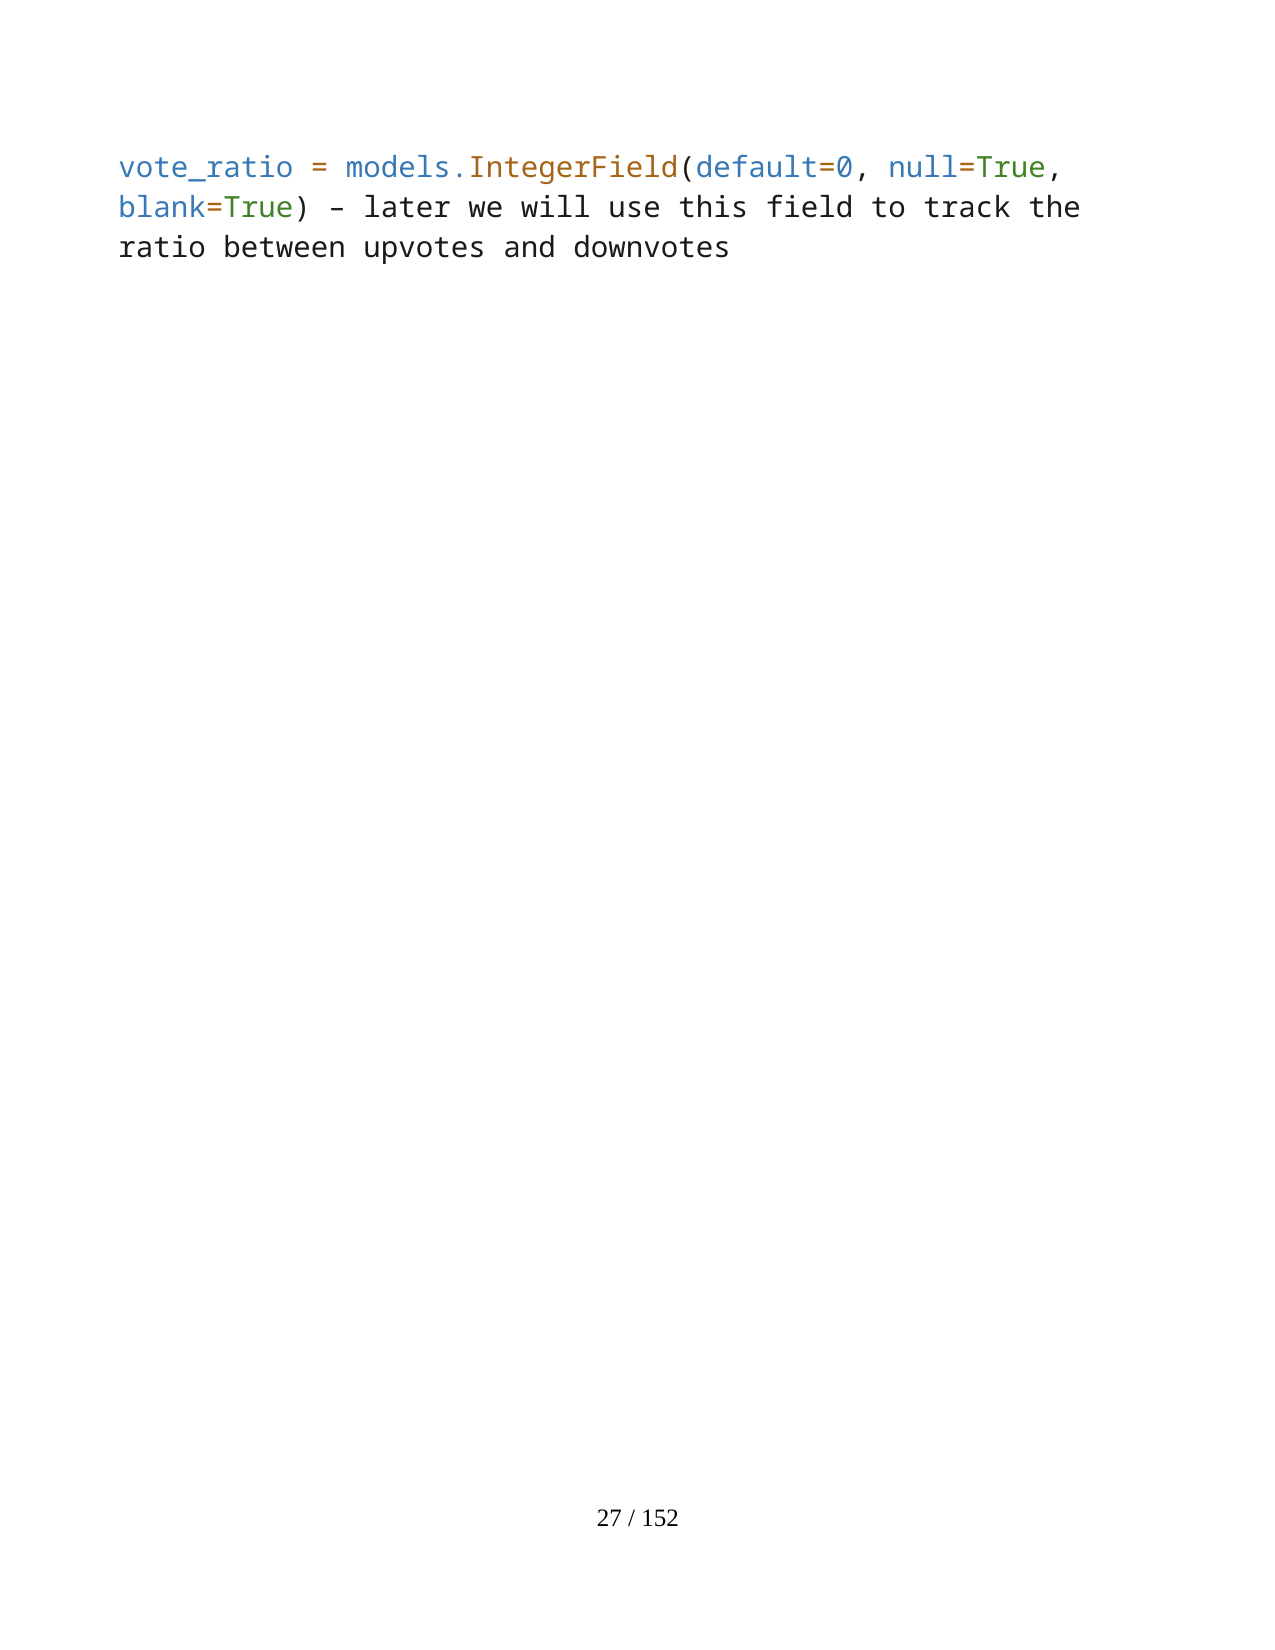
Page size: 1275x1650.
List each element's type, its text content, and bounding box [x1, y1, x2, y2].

text vote_ratio = models.IntegerField(default=0, null=True, blank=True) – later we will use this field to track the ratio between upvotes and downvotes [118, 146, 1157, 266]
